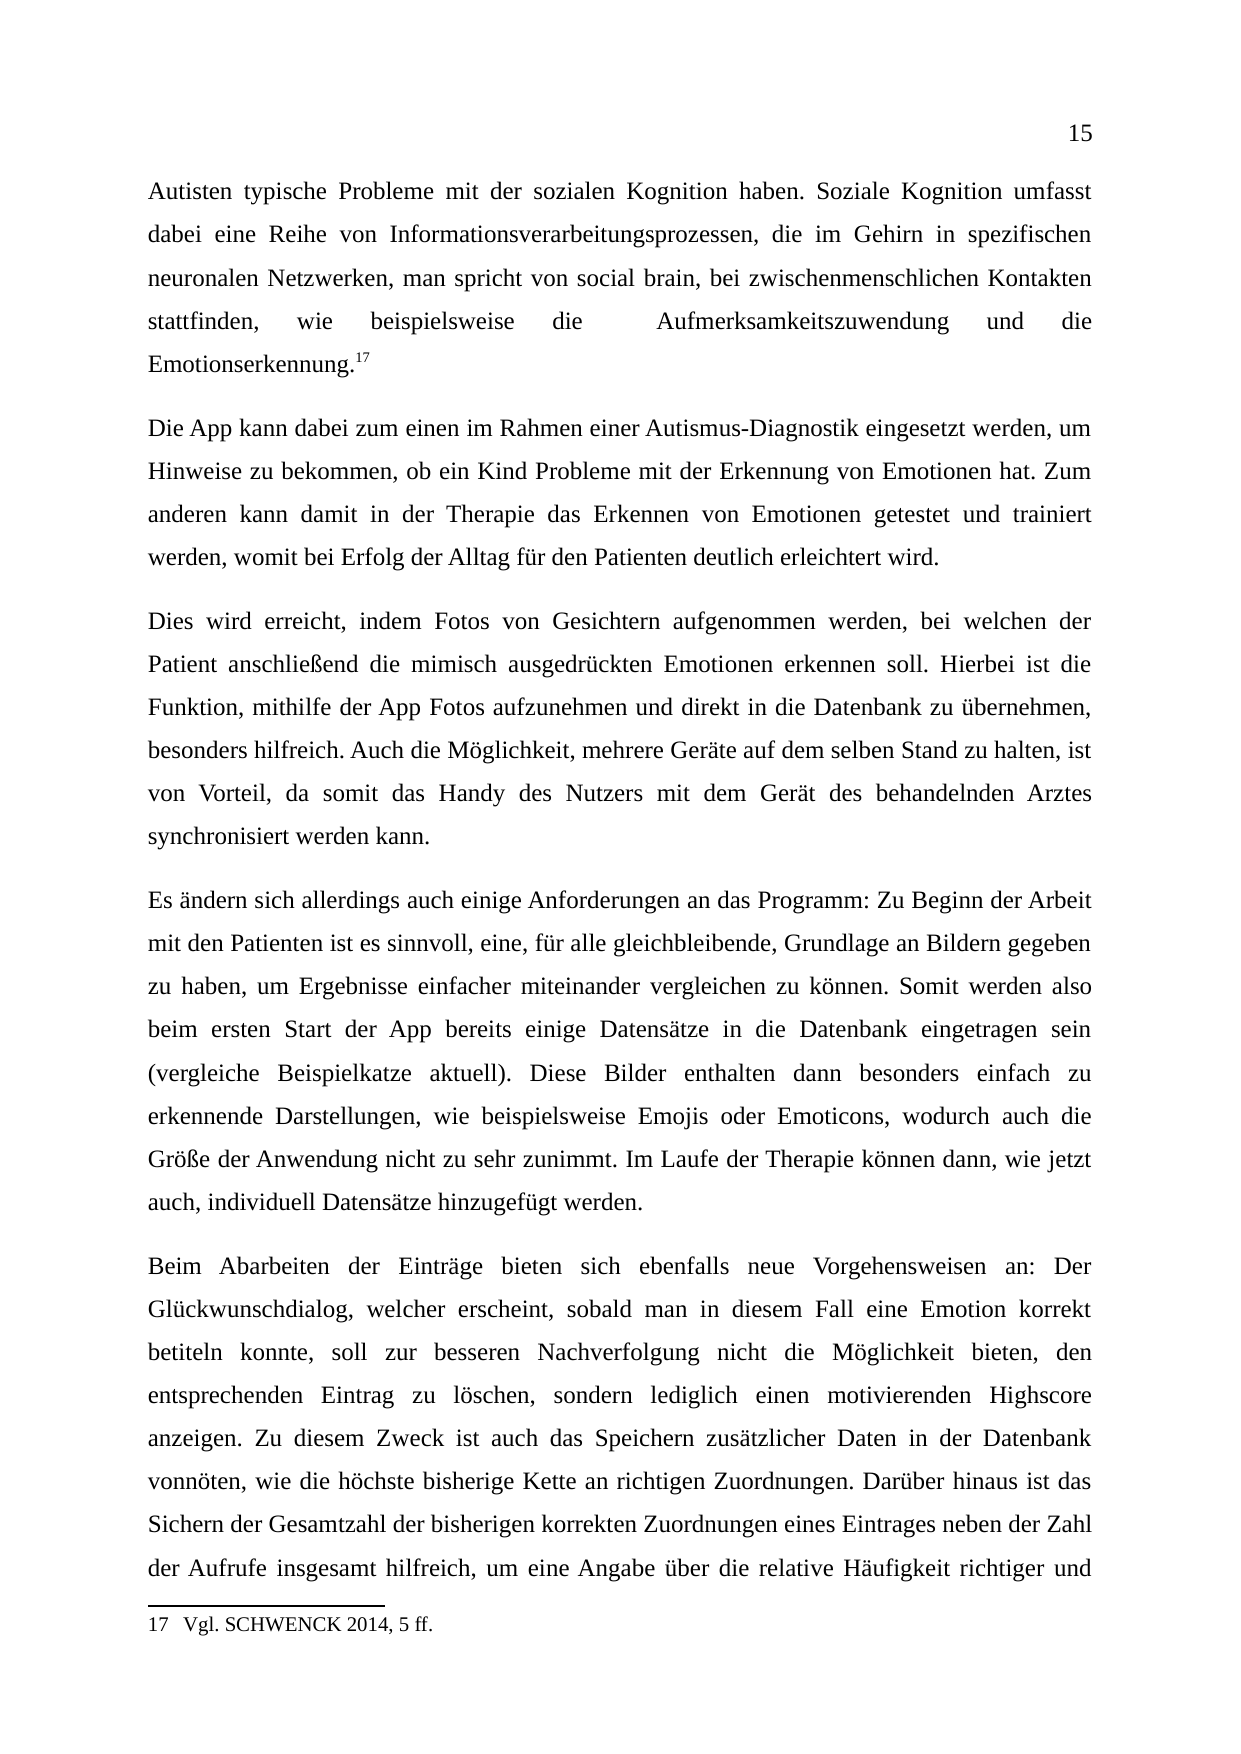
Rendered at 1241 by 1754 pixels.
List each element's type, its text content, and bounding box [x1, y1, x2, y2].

text Dies wird erreicht, indem Fotos von Gesichtern aufgenommen werden, bei welchen der Patient anschließend die mimisch ausgedrückten Emotionen erkennen soll. Hierbei ist die Funktion, mithilfe der App Fotos aufzunehmen und direkt in die Datenbank zu übernehmen, besonders hilfreich. Auch die Möglichkeit, mehrere Geräte auf dem selben Stand zu halten, ist von Vorteil, da somit das Handy des Nutzers mit dem Gerät des behandelnden Arztes synchronisiert werden kann. [148, 606, 1093, 850]
text Autisten typische Probleme mit der sozialen Kognition haben. Soziale Kognition umfasst dabei eine Reihe von Informationsverarbeitungsprozessen, die im Gehirn in spezifischen neuronalen Netzwerken, man spricht von social brain, bei zwischenmenschlichen Kontakten stattfinden, wie beispielsweise die Aufmerksamkeitszuwendung und die Emotionserkennung. [148, 176, 1093, 378]
text Beim Abarbeiten der Einträge bieten sich ebenfalls neue Vorgehensweisen an: Der Glückwunschdialog, welcher erscheint, sobald man in diesem Fall eine Emotion korrekt betiteln konnte, soll zur besseren Nachverfolgung nicht die Möglichkeit bieten, den entsprechenden Eintrag zu löschen, sondern lediglich einen motivierenden Highscore anzeigen. Zu diesem Zweck ist auch das Speichern zusätzlicher Daten in der Datenbank vonnöten, wie die höchste bisherige Kette an richtigen Zuordnungen. Darüber hinaus ist das Sichern der Gesamtzahl der bisherigen korrekten Zuordnungen eines Eintrages neben der Zahl der Aufrufe insgesamt hilfreich, um eine Angabe über die relative Häufigkeit richtiger und [148, 1251, 1093, 1581]
text Es ändern sich allerdings auch einige Anforderungen an das Programm: Zu Beginn der Arbeit mit den Patienten ist es sinnvoll, eine, für alle gleichbleibende, Grundlage an Bildern gegeben zu haben, um Ergebnisse einfacher miteinander vergleichen zu können. Somit werden also beim ersten Start der App bereits einige Datensätze in die Datenbank eingetragen sein (vergleiche Beispielkatze aktuell). Diese Bilder enthalten dann besonders einfach zu erkennende Darstellungen, wie beispielsweise Emojis oder Emoticons, wodurch auch die Größe der Anwendung nicht zu sehr zunimmt. Im Laufe der Therapie können dann, wie jetzt auch, individuell Datensätze hinzugefügt werden. [148, 885, 1093, 1216]
text Vgl. SCHWENCK 2014, 5 ff. [148, 1612, 1093, 1636]
text Die App kann dabei zum einen im Rahmen einer Autismus-Diagnostik eingesetzt werden, um Hinweise zu bekommen, ob ein Kind Probleme mit der Erkennung von Emotionen hat. Zum anderen kann damit in der Therapie das Erkennen von Emotionen getestet und trainiert werden, womit bei Erfolg der Alltag für den Patienten deutlich erleichtert wird. [148, 413, 1093, 571]
